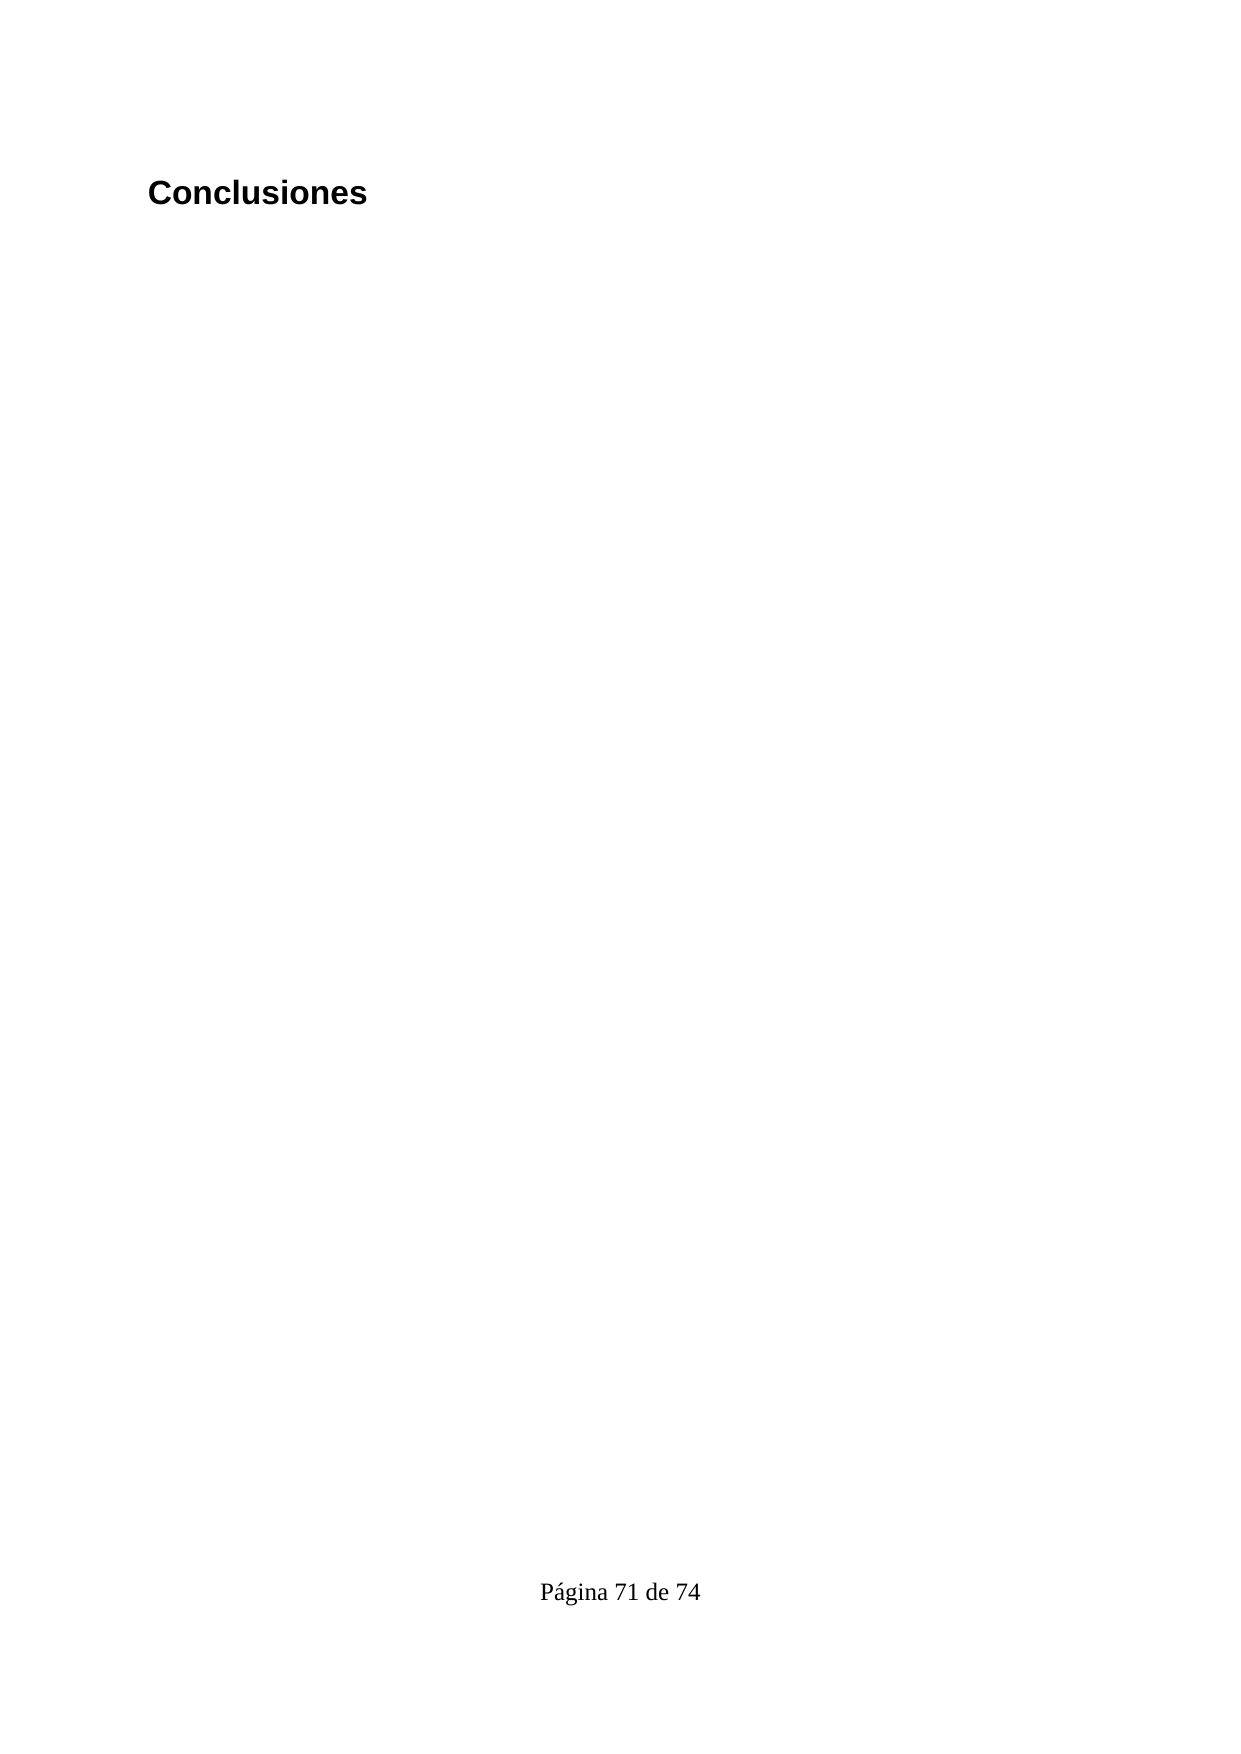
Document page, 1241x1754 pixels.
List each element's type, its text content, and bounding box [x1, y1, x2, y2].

subtitle Conclusiones [148, 173, 1093, 211]
